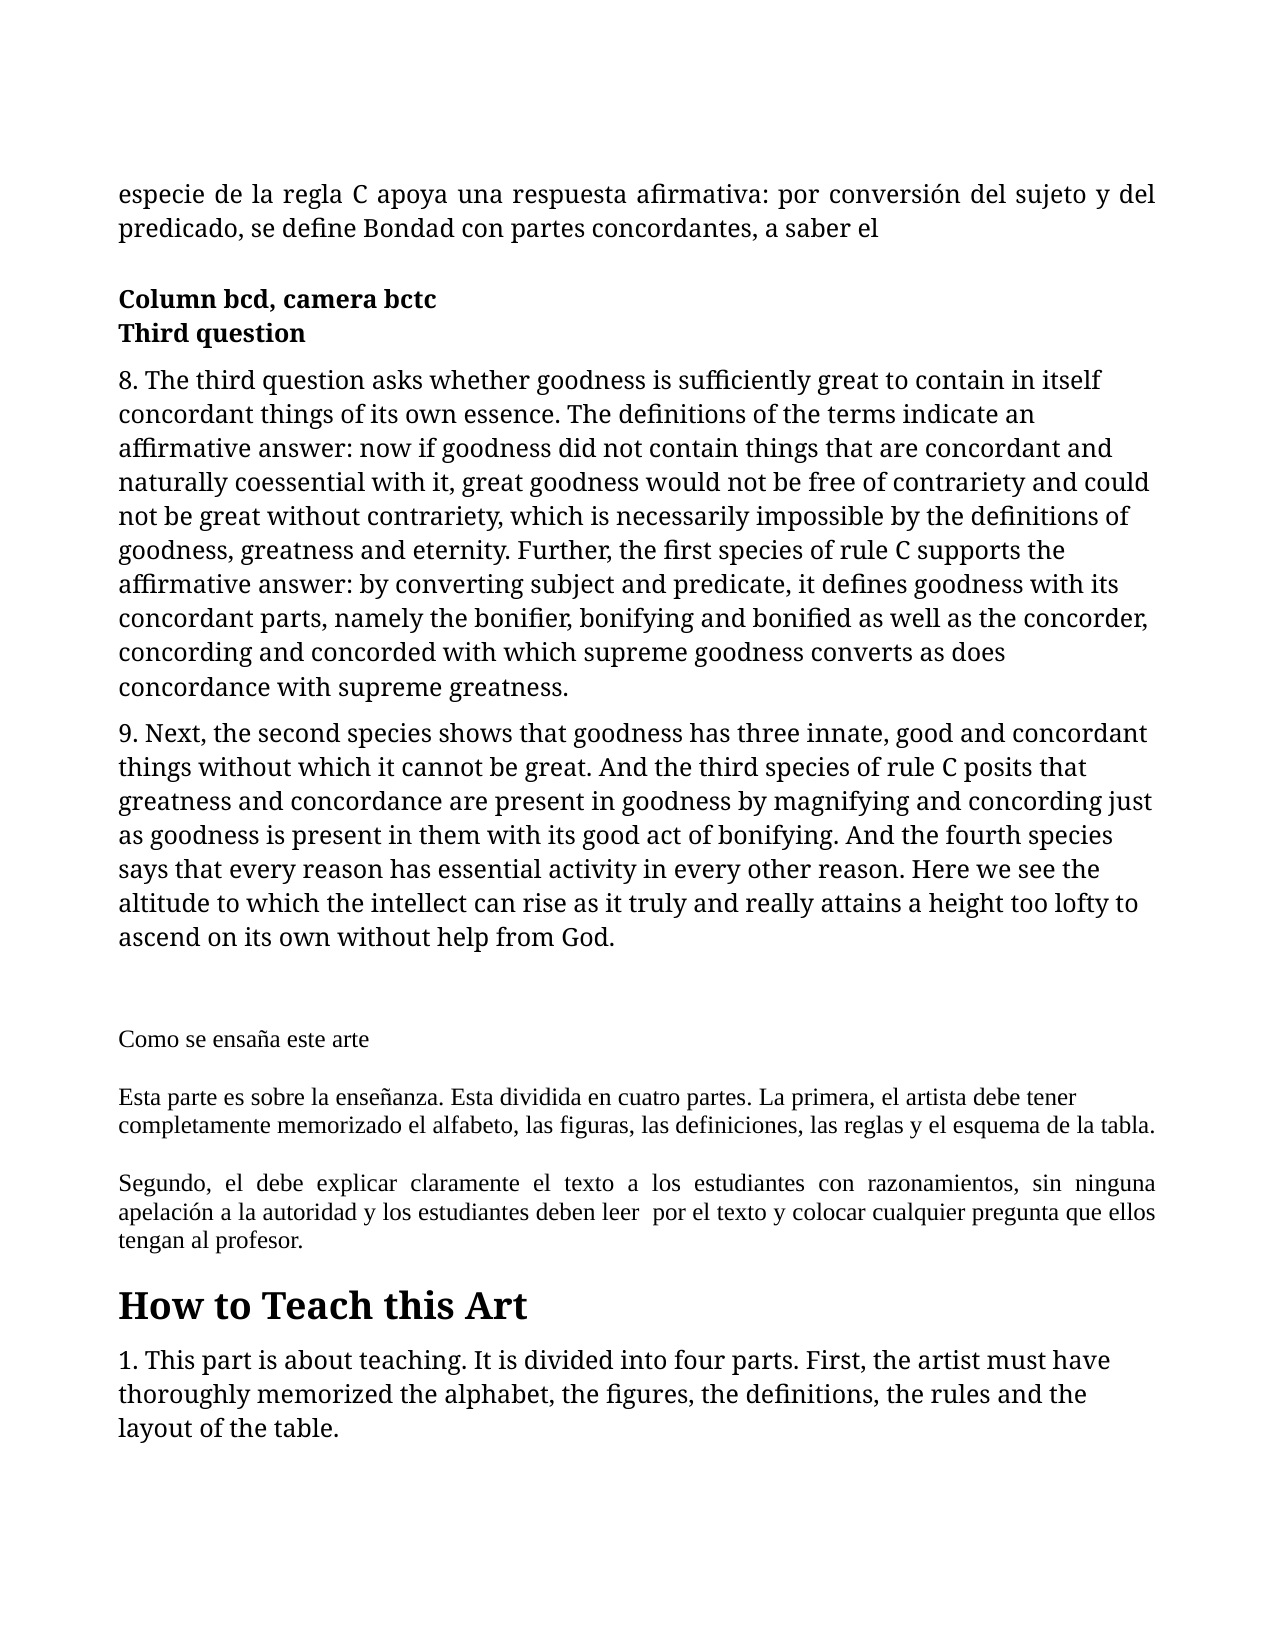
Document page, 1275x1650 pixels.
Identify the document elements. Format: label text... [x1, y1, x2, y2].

text 1. This part is about teaching. It is divided into four parts. First, the artist must have thoroughly memorized the alphabet, the figures, the definitions, the rules and the layout of the table. [118, 1343, 1157, 1445]
subtitle How to Teach this Art [118, 1279, 1157, 1330]
text especie de la regla C apoya una respuesta afirmativa: por conversión del sujeto y del predicado, se define Bondad con partes concordantes, a saber el [118, 176, 1157, 244]
subtitle Column bcd, camera bctc Third question [118, 282, 1157, 350]
text 8. The third question asks whether goodness is sufficiently great to contain in itself concordant things of its own essence. The definitions of the terms indicate an affirmative answer: now if goodness did not contain things that are concordant and naturally coessential with it, great goodness would not be free of contrariety and could not be great without contrariety, which is necessarily impossible by the definitions of goodness, greatness and eternity. Further, the first species of rule C supports the affirmative answer: by converting subject and predicate, it defines goodness with its concordant parts, namely the bonifier, bonifying and bonified as well as the concorder, concording and concorded with which supreme goodness converts as does concordance with supreme greatness. [118, 363, 1157, 703]
text 9. Next, the second species shows that goodness has three innate, good and concordant things without which it cannot be great. And the third species of rule C posits that greatness and concordance are present in goodness by magnifying and concording just as goodness is present in them with its good act of bonifying. And the fourth species says that every reason has essential activity in every other reason. Here we see the altitude to which the intellect can rise as it truly and really attains a height too lofty to ascend on its own without help from God. [118, 716, 1157, 954]
text Segundo, el debe explicar claramente el texto a los estudiantes con razonamientos, sin ninguna apelación a la autoridad y los estudiantes deben leer por el texto y colocar cualquier pregunta que ellos tengan al profesor. [118, 1168, 1157, 1254]
text Esta parte es sobre la enseñanza. Esta dividida en cuatro partes. La primera, el artista debe tener completamente memorizado el alfabeto, las figuras, las definiciones, las reglas y el esquema de la tabla. [118, 1082, 1157, 1139]
text Como se ensaña este arte [118, 1024, 1157, 1053]
